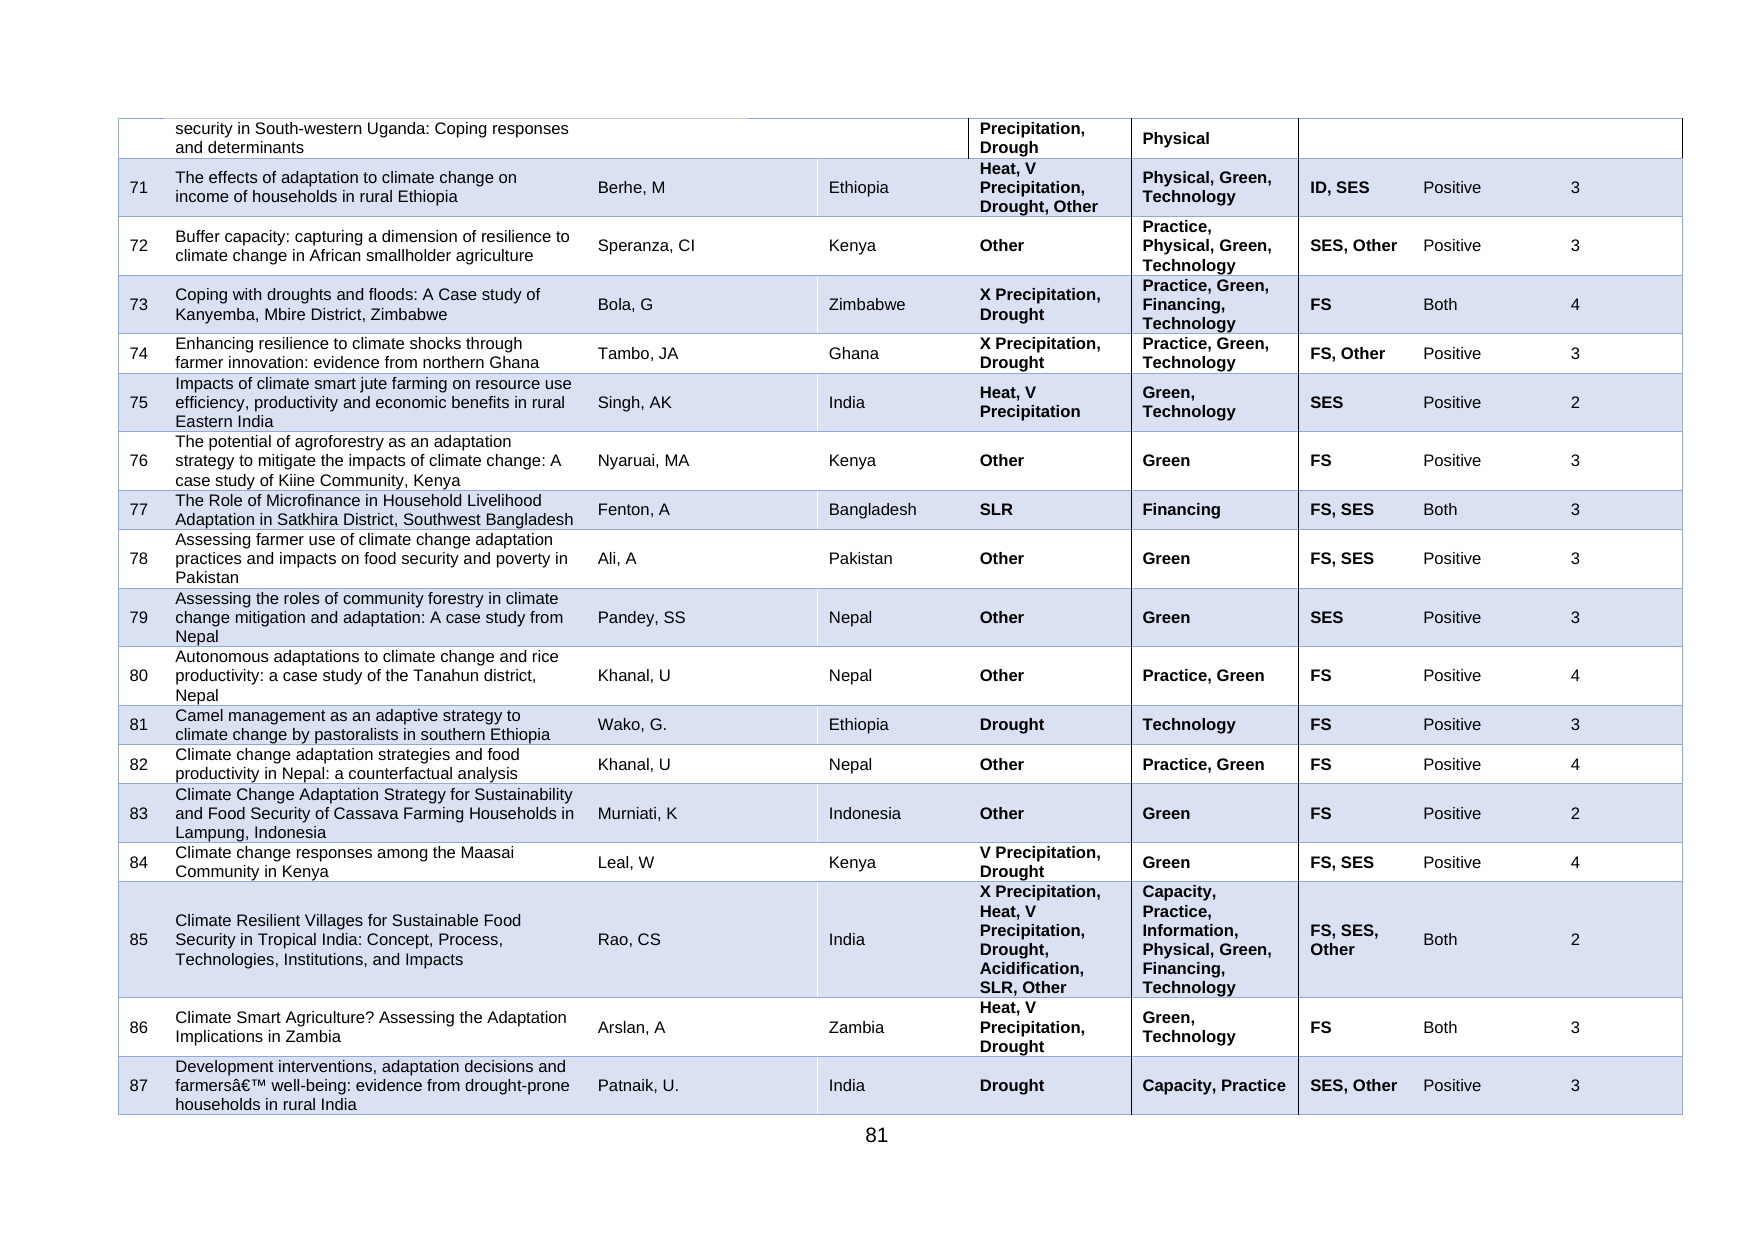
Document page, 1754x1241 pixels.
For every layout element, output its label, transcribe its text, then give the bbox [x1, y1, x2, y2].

table_cell 77 [119, 491, 164, 529]
table_cell [586, 119, 748, 157]
table_cell 75 [119, 374, 164, 431]
table_cell 3 [1559, 217, 1682, 274]
table_cell Heat, V Precipitation, Drought, Other [968, 159, 1131, 216]
table_cell Positive [1412, 706, 1559, 744]
table_cell Pandey, SS [586, 589, 748, 646]
table_cell Khanal, U [586, 647, 748, 704]
table_cell FS [1299, 432, 1412, 489]
table_cell [818, 119, 968, 157]
table_cell [748, 432, 817, 489]
table_cell Kenya [818, 843, 968, 881]
table_cell Positive [1412, 432, 1559, 489]
table_cell 2 [1559, 784, 1682, 842]
table_cell Climate Smart Agriculture? Assessing the Adaptation Implications in Zambia [164, 998, 586, 1056]
table_cell Positive [1412, 647, 1559, 704]
table_cell Heat, V Precipitation, Drought [968, 998, 1131, 1056]
table_cell Capacity, Practice, Information, Physical, Green, Financing, Technology [1132, 882, 1298, 997]
table_cell ID, SES [1299, 159, 1412, 216]
table_cell X Precipitation, Drought [968, 334, 1131, 372]
table_cell Positive [1412, 159, 1559, 216]
table_cell 72 [119, 217, 164, 274]
table_cell Both [1412, 491, 1559, 529]
table_cell Camel management as an adaptive strategy to climate change by pastoralists in southern Ethiopia [164, 706, 586, 744]
table_cell Positive [1412, 217, 1559, 274]
table_cell SES, Other [1299, 217, 1412, 274]
table_cell 71 [119, 159, 164, 216]
table_cell Heat, V Precipitation [968, 374, 1131, 431]
table_cell [748, 530, 817, 587]
table_cell [748, 843, 817, 881]
table_cell Other [968, 784, 1131, 842]
table_cell security in South-western Uganda: Coping responses and determinants [164, 119, 586, 157]
table_cell [748, 334, 817, 372]
table_cell Positive [1412, 374, 1559, 431]
table_cell SES [1299, 589, 1412, 646]
table_cell 80 [119, 647, 164, 704]
table_cell 74 [119, 334, 164, 372]
table_cell The potential of agroforestry as an adaptation strategy to mitigate the impacts of climate change: A case study of Kiine Community, Kenya [164, 432, 586, 489]
table_cell Berhe, M [586, 159, 748, 216]
table_cell 2 [1559, 374, 1682, 431]
table_cell 3 [1559, 530, 1682, 587]
table_cell Precipitation, Drough [969, 119, 1131, 157]
table_cell Other [968, 432, 1131, 489]
table_cell 82 [119, 745, 164, 783]
table_cell Speranza, CI [586, 217, 748, 274]
table_cell FS, SES [1299, 843, 1412, 881]
table_cell Positive [1412, 589, 1559, 646]
table_cell 3 [1559, 491, 1682, 529]
table_cell Practice, Green [1132, 745, 1298, 783]
table_cell Other [968, 647, 1131, 704]
table_cell 3 [1559, 1057, 1682, 1114]
table_cell The effects of adaptation to climate change on income of households in rural Ethiopia [164, 159, 586, 216]
table_cell X Precipitation, Drought [968, 276, 1131, 333]
table_cell 86 [119, 998, 164, 1056]
table_cell Practice, Green [1132, 647, 1298, 704]
table_cell 85 [119, 882, 164, 997]
table_cell FS [1299, 745, 1412, 783]
table_cell 76 [119, 432, 164, 489]
table_cell 87 [119, 1057, 164, 1114]
table_cell Enhancing resilience to climate shocks through farmer innovation: evidence from northern Ghana [164, 334, 586, 372]
table_cell Zimbabwe [818, 276, 968, 333]
table_cell Leal, W [586, 843, 748, 881]
table_cell [748, 745, 817, 783]
table_cell The Role of Microfinance in Household Livelihood Adaptation in Satkhira District, Southwest Bangladesh [164, 491, 586, 529]
table_cell FS [1299, 276, 1412, 333]
table_cell 81 [119, 706, 164, 744]
table_cell Nepal [818, 745, 968, 783]
table_cell Ethiopia [818, 706, 968, 744]
table_cell SES, Other [1299, 1057, 1412, 1114]
table_cell FS, SES [1299, 530, 1412, 587]
table_cell FS, Other [1299, 334, 1412, 372]
table_cell Murniati, K [586, 784, 748, 842]
table_cell 3 [1559, 589, 1682, 646]
table_cell Nepal [818, 647, 968, 704]
table_cell 78 [119, 530, 164, 587]
table_cell Nyaruai, MA [586, 432, 748, 489]
table_cell Indonesia [818, 784, 968, 842]
table_cell SES [1299, 374, 1412, 431]
table_cell Bangladesh [818, 491, 968, 529]
table_cell Physical, Green, Technology [1132, 159, 1298, 216]
table_cell 84 [119, 843, 164, 881]
table_cell Positive [1412, 1057, 1559, 1114]
table_cell Other [968, 530, 1131, 587]
table_cell Positive [1412, 843, 1559, 881]
table_cell India [818, 1057, 968, 1114]
table_cell Green, Technology [1132, 374, 1298, 431]
table_cell Green [1132, 589, 1298, 646]
table_cell Development interventions, adaptation decisions and farmersâ€™ well-being: evidence from drought-prone households in rural India [164, 1057, 586, 1114]
table_cell [748, 276, 817, 333]
table_cell 3 [1559, 706, 1682, 744]
table_cell Capacity, Practice [1132, 1057, 1298, 1114]
table_cell 3 [1559, 432, 1682, 489]
table_cell [1299, 119, 1412, 157]
table_cell Both [1412, 276, 1559, 333]
table_cell Positive [1412, 745, 1559, 783]
table_cell Bola, G [586, 276, 748, 333]
table_cell Khanal, U [586, 745, 748, 783]
table_cell Nepal [818, 589, 968, 646]
table_cell 3 [1559, 159, 1682, 216]
table_cell FS [1299, 784, 1412, 842]
table_cell Buffer capacity: capturing a dimension of resilience to climate change in African smallholder agriculture [164, 217, 586, 274]
table_cell Ghana [818, 334, 968, 372]
table_cell Ali, A [586, 530, 748, 587]
table_cell Patnaik, U. [586, 1057, 748, 1114]
table_cell Positive [1412, 334, 1559, 372]
table_cell [748, 491, 817, 529]
table_cell FS [1299, 647, 1412, 704]
table_cell Both [1412, 882, 1559, 997]
table_cell India [818, 374, 968, 431]
table_cell 4 [1559, 276, 1682, 333]
table_cell [748, 159, 817, 216]
table_cell [748, 1057, 817, 1114]
table_cell [748, 706, 817, 744]
table_cell [748, 647, 817, 704]
table_cell Arslan, A [586, 998, 748, 1056]
table_cell Kenya [818, 432, 968, 489]
table_cell Coping with droughts and floods: A Case study of Kanyemba, Mbire District, Zimbabwe [164, 276, 586, 333]
table_cell Impacts of climate smart jute farming on resource use efficiency, productivity and economic benefits in rural Eastern India [164, 374, 586, 431]
table_cell Climate change responses among the Maasai Community in Kenya [164, 843, 586, 881]
table_cell 4 [1559, 843, 1682, 881]
table_cell FS [1299, 706, 1412, 744]
table_cell Physical [1132, 119, 1298, 157]
table_cell Climate Change Adaptation Strategy for Sustainability and Food Security of Cassava Farming Households in Lampung, Indonesia [164, 784, 586, 842]
table_cell Green [1132, 530, 1298, 587]
table_cell Assessing farmer use of climate change adaptation practices and impacts on food security and poverty in Pakistan [164, 530, 586, 587]
table_cell Kenya [818, 217, 968, 274]
table_cell Tambo, JA [586, 334, 748, 372]
table_cell Both [1412, 998, 1559, 1056]
table_cell Ethiopia [818, 159, 968, 216]
table_cell FS [1299, 998, 1412, 1056]
table_cell Zambia [818, 998, 968, 1056]
table_cell Positive [1412, 784, 1559, 842]
table_cell Climate change adaptation strategies and food productivity in Nepal: a counterfactual analysis [164, 745, 586, 783]
table_cell Pakistan [818, 530, 968, 587]
table_cell [119, 119, 164, 157]
table_cell Other [968, 217, 1131, 274]
table_cell 4 [1559, 647, 1682, 704]
table_cell [748, 998, 817, 1056]
table_cell 83 [119, 784, 164, 842]
table_cell Fenton, A [586, 491, 748, 529]
table_cell [748, 217, 817, 274]
table_cell Green, Technology [1132, 998, 1298, 1056]
table_cell Drought [968, 706, 1131, 744]
table_cell SLR [968, 491, 1131, 529]
table_cell Positive [1412, 530, 1559, 587]
table_cell Practice, Physical, Green, Technology [1132, 217, 1298, 274]
table_cell [748, 119, 817, 157]
table_cell 3 [1559, 334, 1682, 372]
table_cell FS, SES, Other [1299, 882, 1412, 997]
table_cell FS, SES [1299, 491, 1412, 529]
table_cell Other [968, 589, 1131, 646]
table_cell [748, 882, 817, 997]
table_cell Practice, Green, Financing, Technology [1132, 276, 1298, 333]
table_cell Green [1132, 432, 1298, 489]
table_cell Green [1132, 843, 1298, 881]
table_cell Rao, CS [586, 882, 748, 997]
table_cell 4 [1559, 745, 1682, 783]
table_cell Other [968, 745, 1131, 783]
table_cell [748, 589, 817, 646]
table_cell Autonomous adaptations to climate change and rice productivity: a case study of the Tanahun district, Nepal [164, 647, 586, 704]
table_cell V Precipitation, Drought [968, 843, 1131, 881]
table_cell Climate Resilient Villages for Sustainable Food Security in Tropical India: Concept, Process, Technologies, Institutions, and Impacts [164, 882, 586, 997]
table_cell Drought [968, 1057, 1131, 1114]
table_cell 2 [1559, 882, 1682, 997]
table_cell Green [1132, 784, 1298, 842]
table_cell 79 [119, 589, 164, 646]
table_cell [748, 784, 817, 842]
table_cell Wako, G. [586, 706, 748, 744]
table_cell India [818, 882, 968, 997]
table_cell Technology [1132, 706, 1298, 744]
table_cell Singh, AK [586, 374, 748, 431]
table_cell 73 [119, 276, 164, 333]
table_cell 3 [1559, 998, 1682, 1056]
table_cell [1559, 119, 1682, 157]
table_cell [748, 374, 817, 431]
table_cell X Precipitation, Heat, V Precipitation, Drought, Acidification, SLR, Other [968, 882, 1131, 997]
table_cell [1412, 119, 1559, 157]
table_cell Practice, Green, Technology [1132, 334, 1298, 372]
table_cell Assessing the roles of community forestry in climate change mitigation and adaptation: A case study from Nepal [164, 589, 586, 646]
table_cell Financing [1132, 491, 1298, 529]
